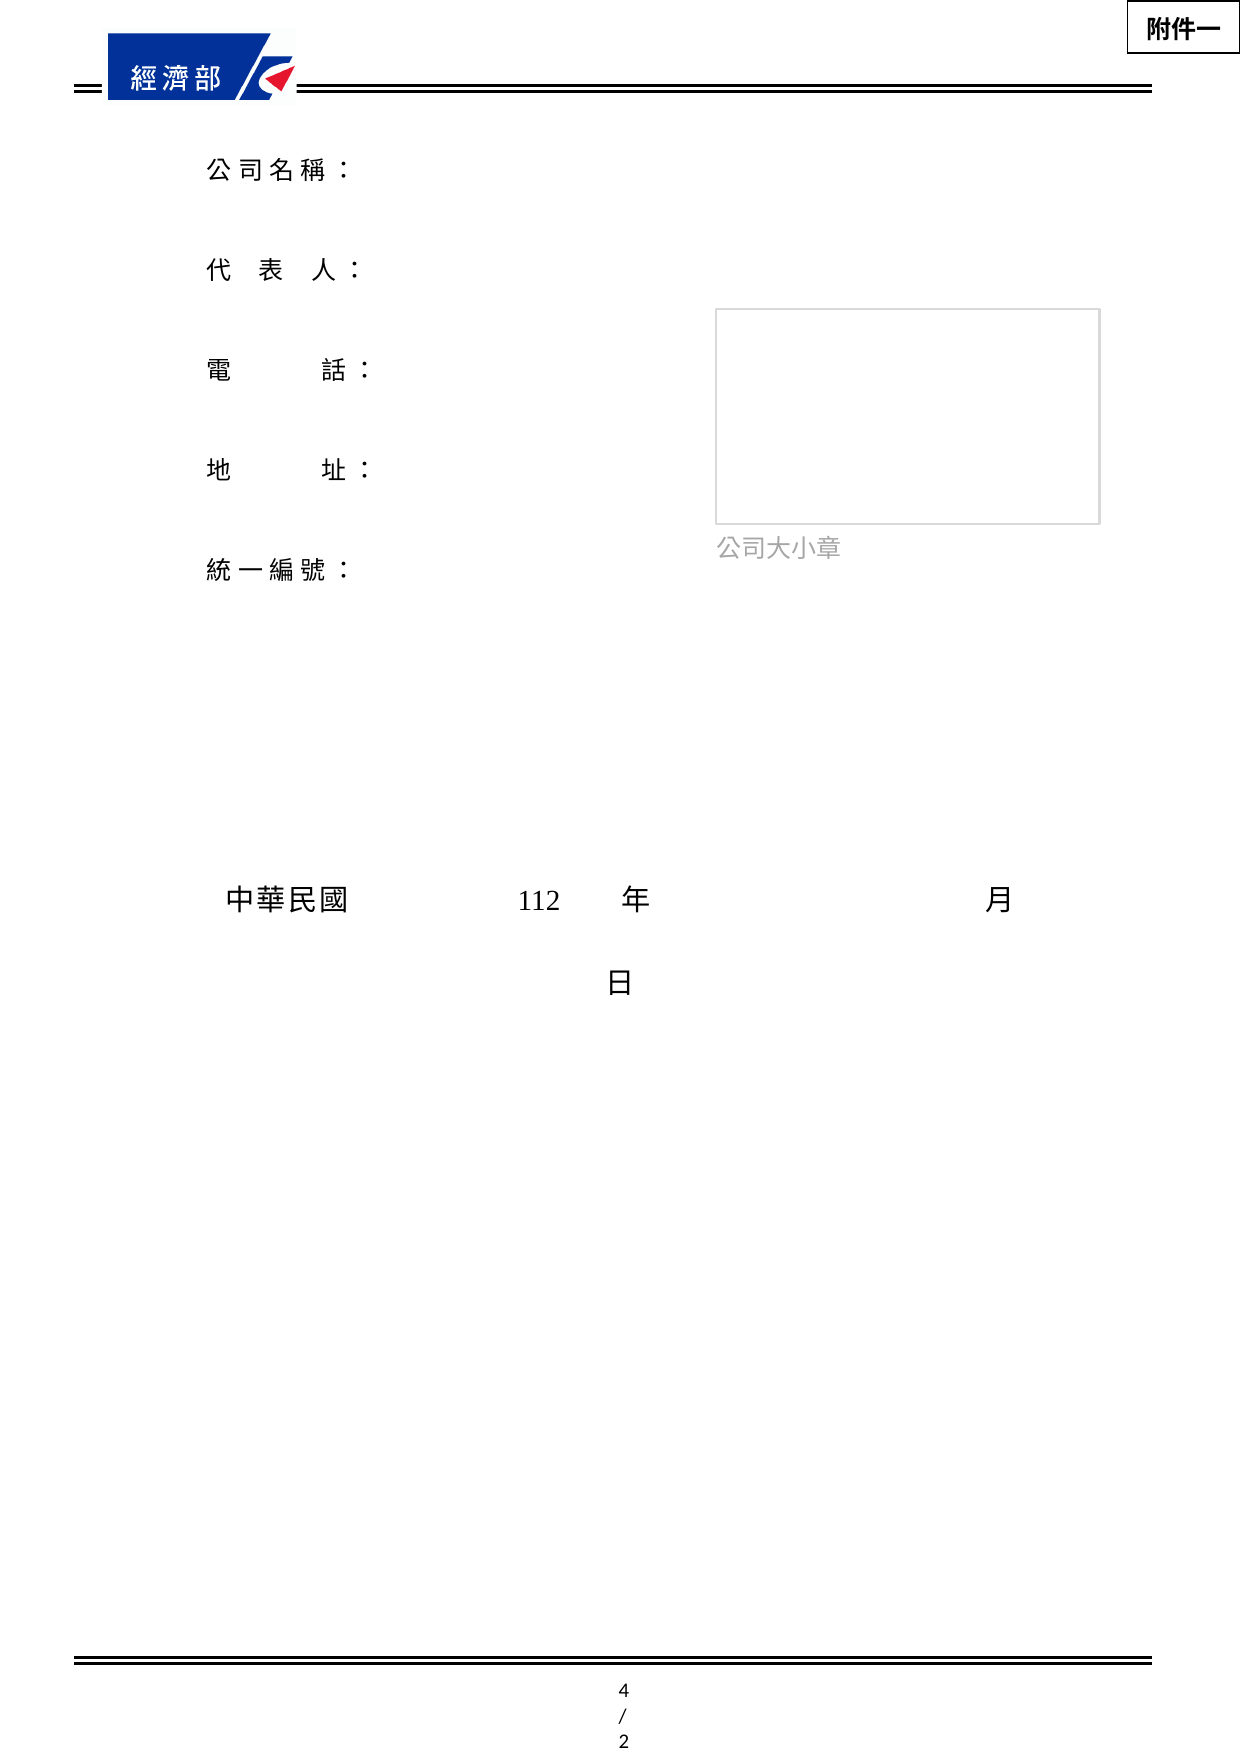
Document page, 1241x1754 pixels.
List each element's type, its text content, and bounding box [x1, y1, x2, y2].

text 代 表 人： [133, 227, 1108, 289]
text 公司名稱： [133, 127, 1108, 189]
text 中華民國 112 年 月 日 [120, 814, 1120, 1002]
text 統一編號： [133, 527, 1108, 589]
text [1101, 327, 1108, 389]
text 電 話： [133, 327, 715, 389]
text 地 址： [133, 427, 715, 489]
text [1101, 427, 1108, 489]
